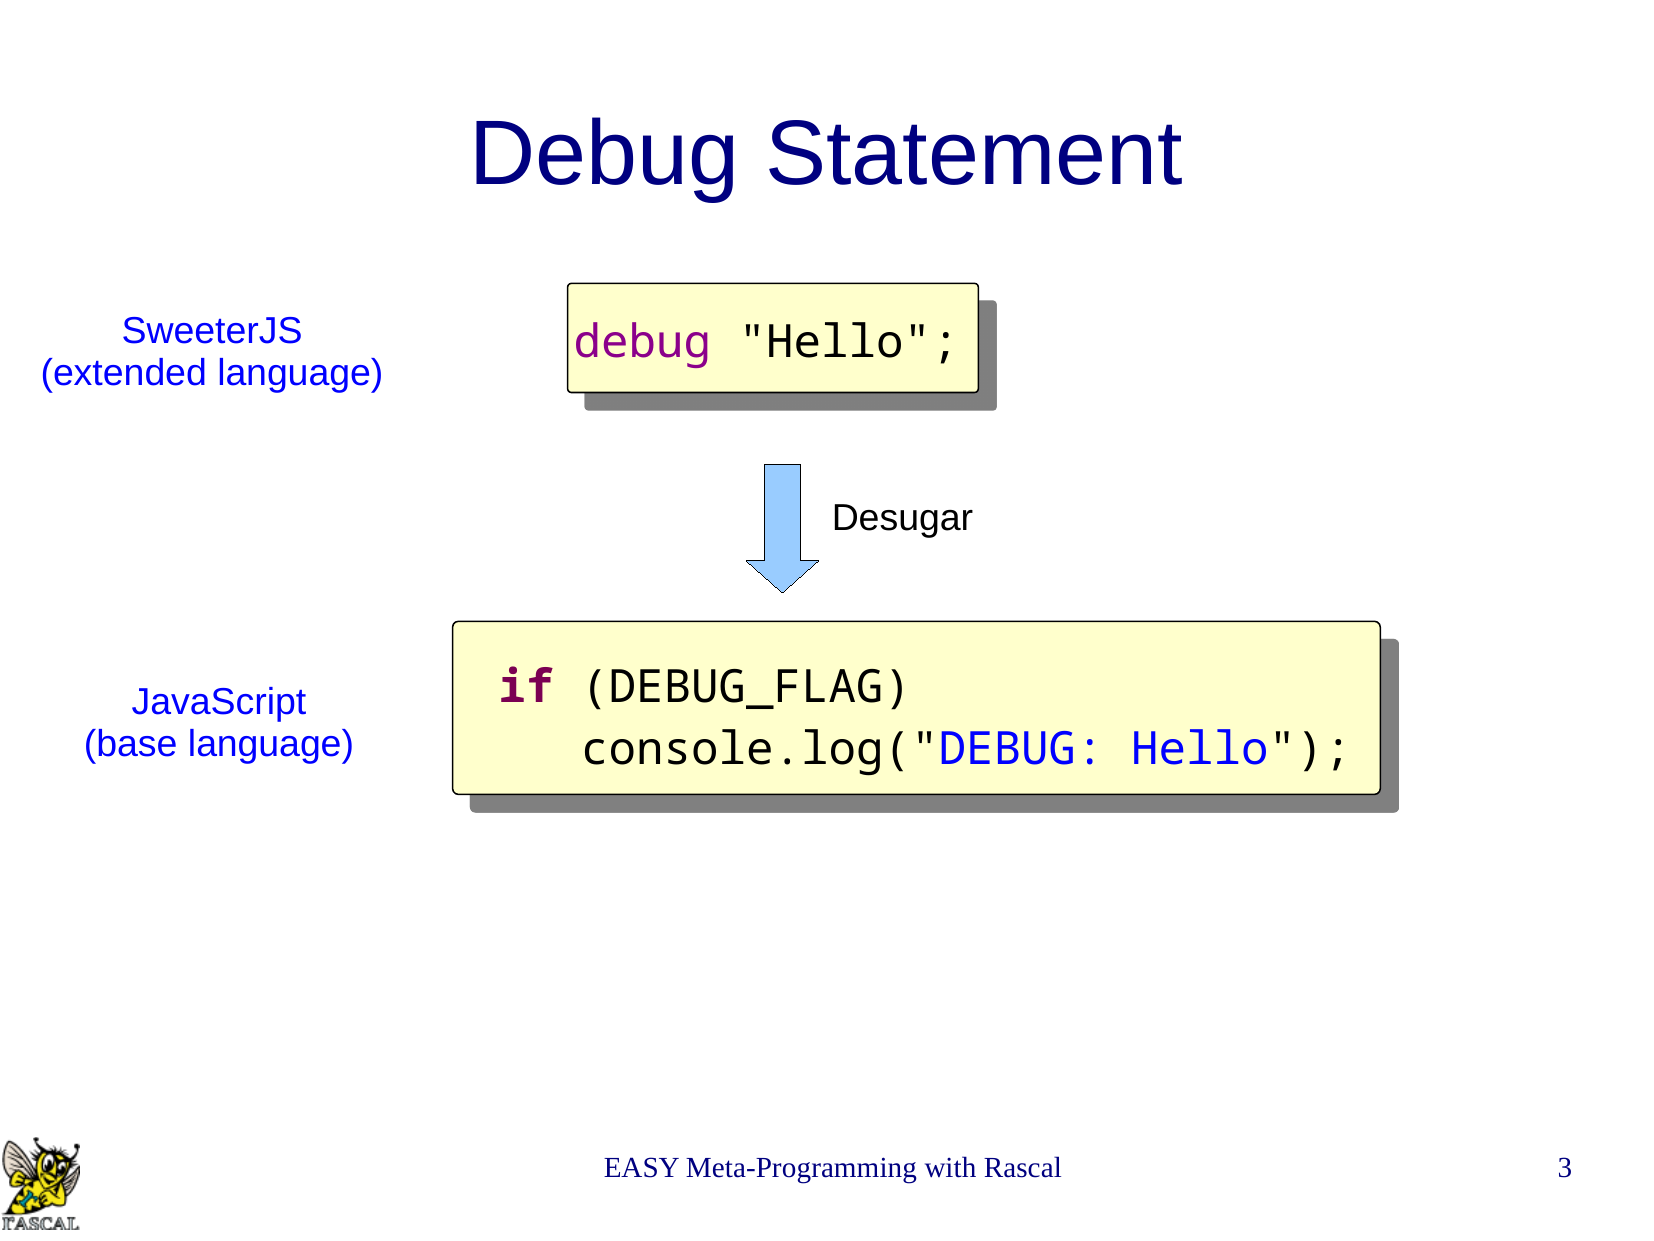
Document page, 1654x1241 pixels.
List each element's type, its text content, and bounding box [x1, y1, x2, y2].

text_box JavaScript (base language) [69, 673, 370, 772]
text_box SweeterJS (extended language) [25, 302, 400, 401]
title Debug Statement [82, 49, 1571, 257]
text_box debug "Hello"; [545, 301, 1251, 431]
text_box [452, 621, 1381, 795]
text_box [567, 283, 979, 301]
picture [1, 1137, 80, 1230]
text_box if (DEBUG_FLAG) console.log("DEBUG: Hello"); [483, 645, 1435, 775]
text_box Desugar [817, 489, 989, 546]
text_box [746, 464, 819, 593]
